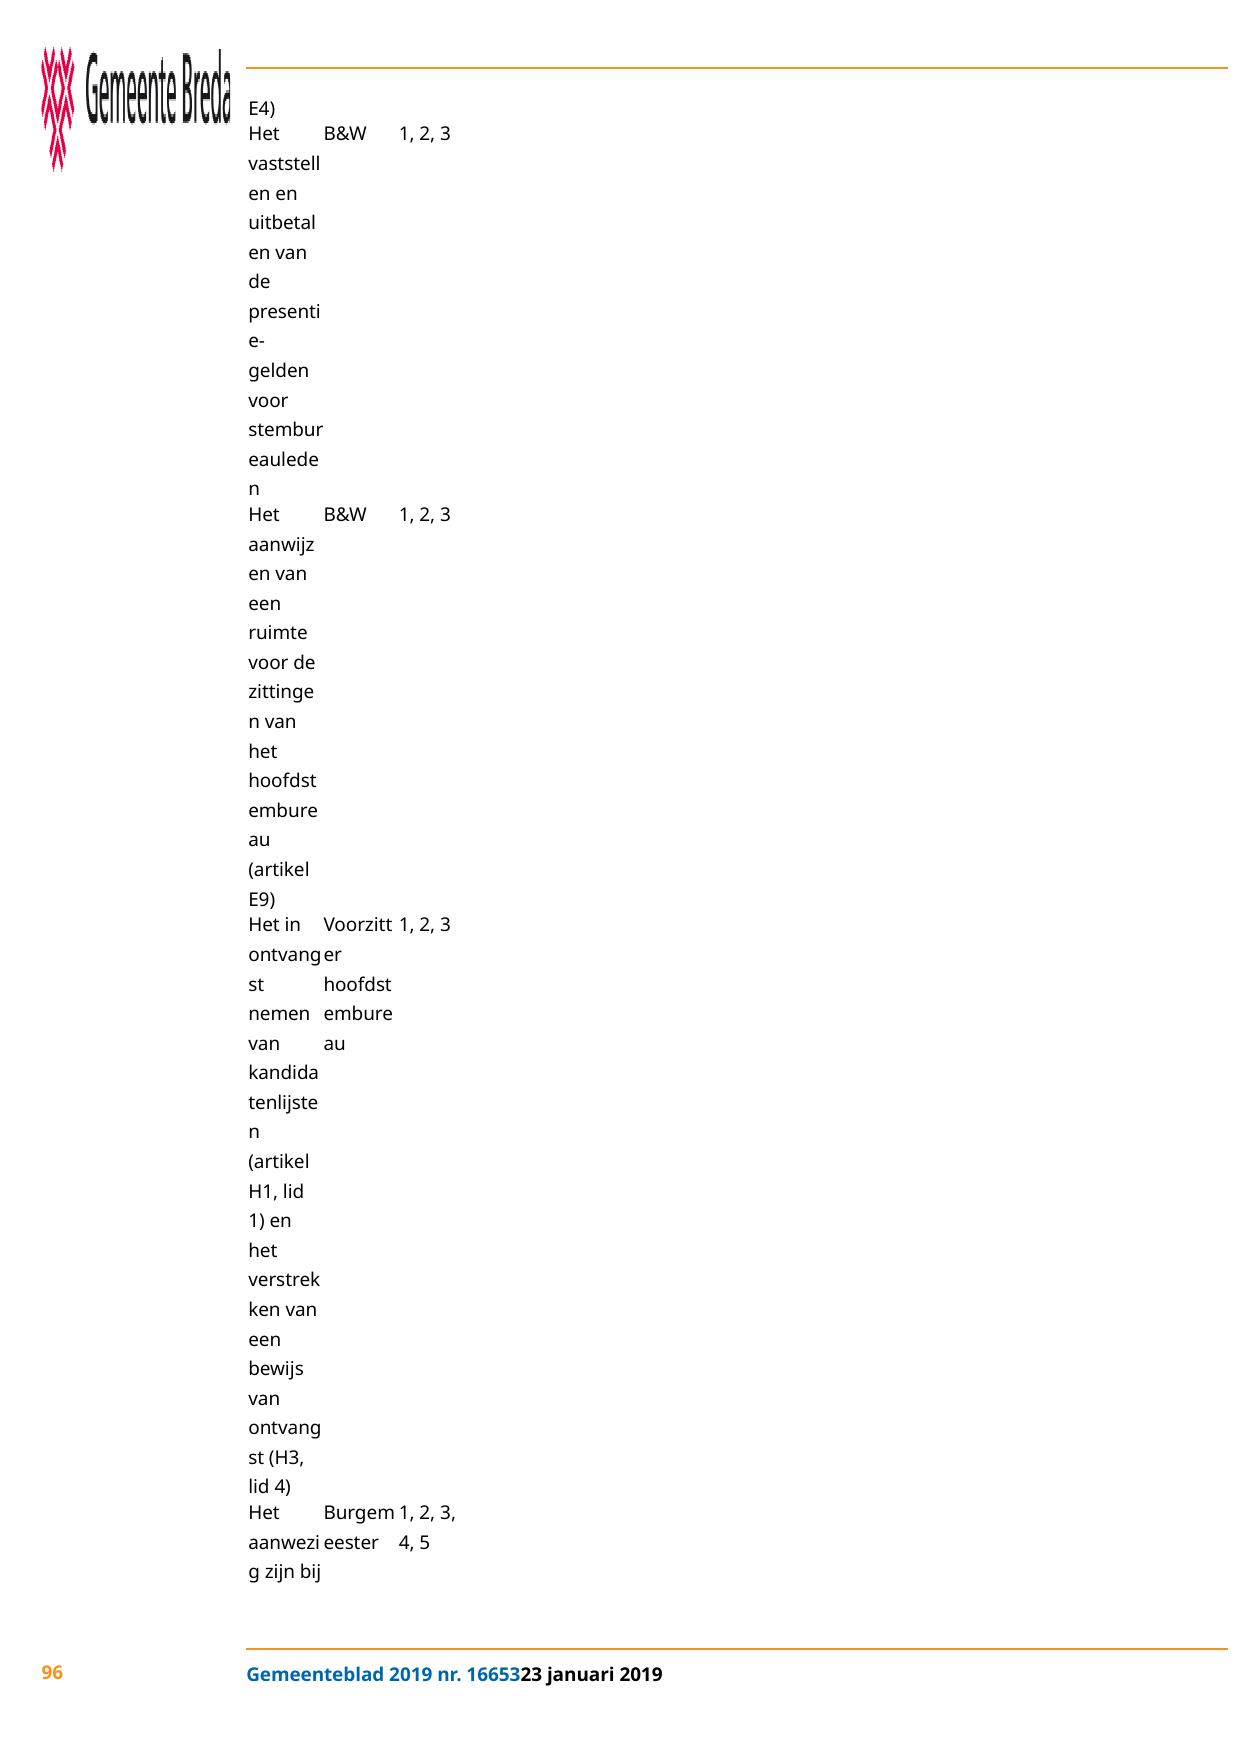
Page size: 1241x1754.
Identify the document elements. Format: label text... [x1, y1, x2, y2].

table_cell B&W [323, 121, 398, 501]
table_cell [323, 95, 398, 121]
table_cell Burgemeester [323, 1499, 398, 1584]
table_cell [474, 95, 549, 121]
table_cell Het aanwijzen van een ruimte voor de zittingen van het hoofdstembureau (artikel E9) [248, 501, 323, 912]
table_cell [474, 1499, 549, 1584]
table_cell 1, 2, 3 [399, 912, 474, 1499]
table_cell 1, 2, 3 [399, 501, 474, 912]
table_cell E4) [248, 95, 323, 121]
table_cell [474, 501, 549, 912]
table_cell [399, 95, 474, 121]
table_cell 1, 2, 3, 4, 5 [399, 1499, 474, 1584]
table_cell [474, 121, 549, 501]
table_cell Het vaststellen en uitbetalen van de presentie- gelden voor stembureauleden [248, 121, 323, 501]
table_cell Het in ontvangst nemen van kandidatenlijsten (artikel H1, lid 1) en het verstrekken van een bewijs van ontvangst (H3, lid 4) [248, 912, 323, 1499]
table_cell Voorzitter hoofdstembureau [323, 912, 398, 1499]
table_cell 1, 2, 3 [399, 121, 474, 501]
picture [41, 47, 231, 172]
table_cell Het aanwezig zijn bij [248, 1499, 323, 1584]
table_cell B&W [323, 501, 398, 912]
table_cell [474, 912, 549, 1499]
